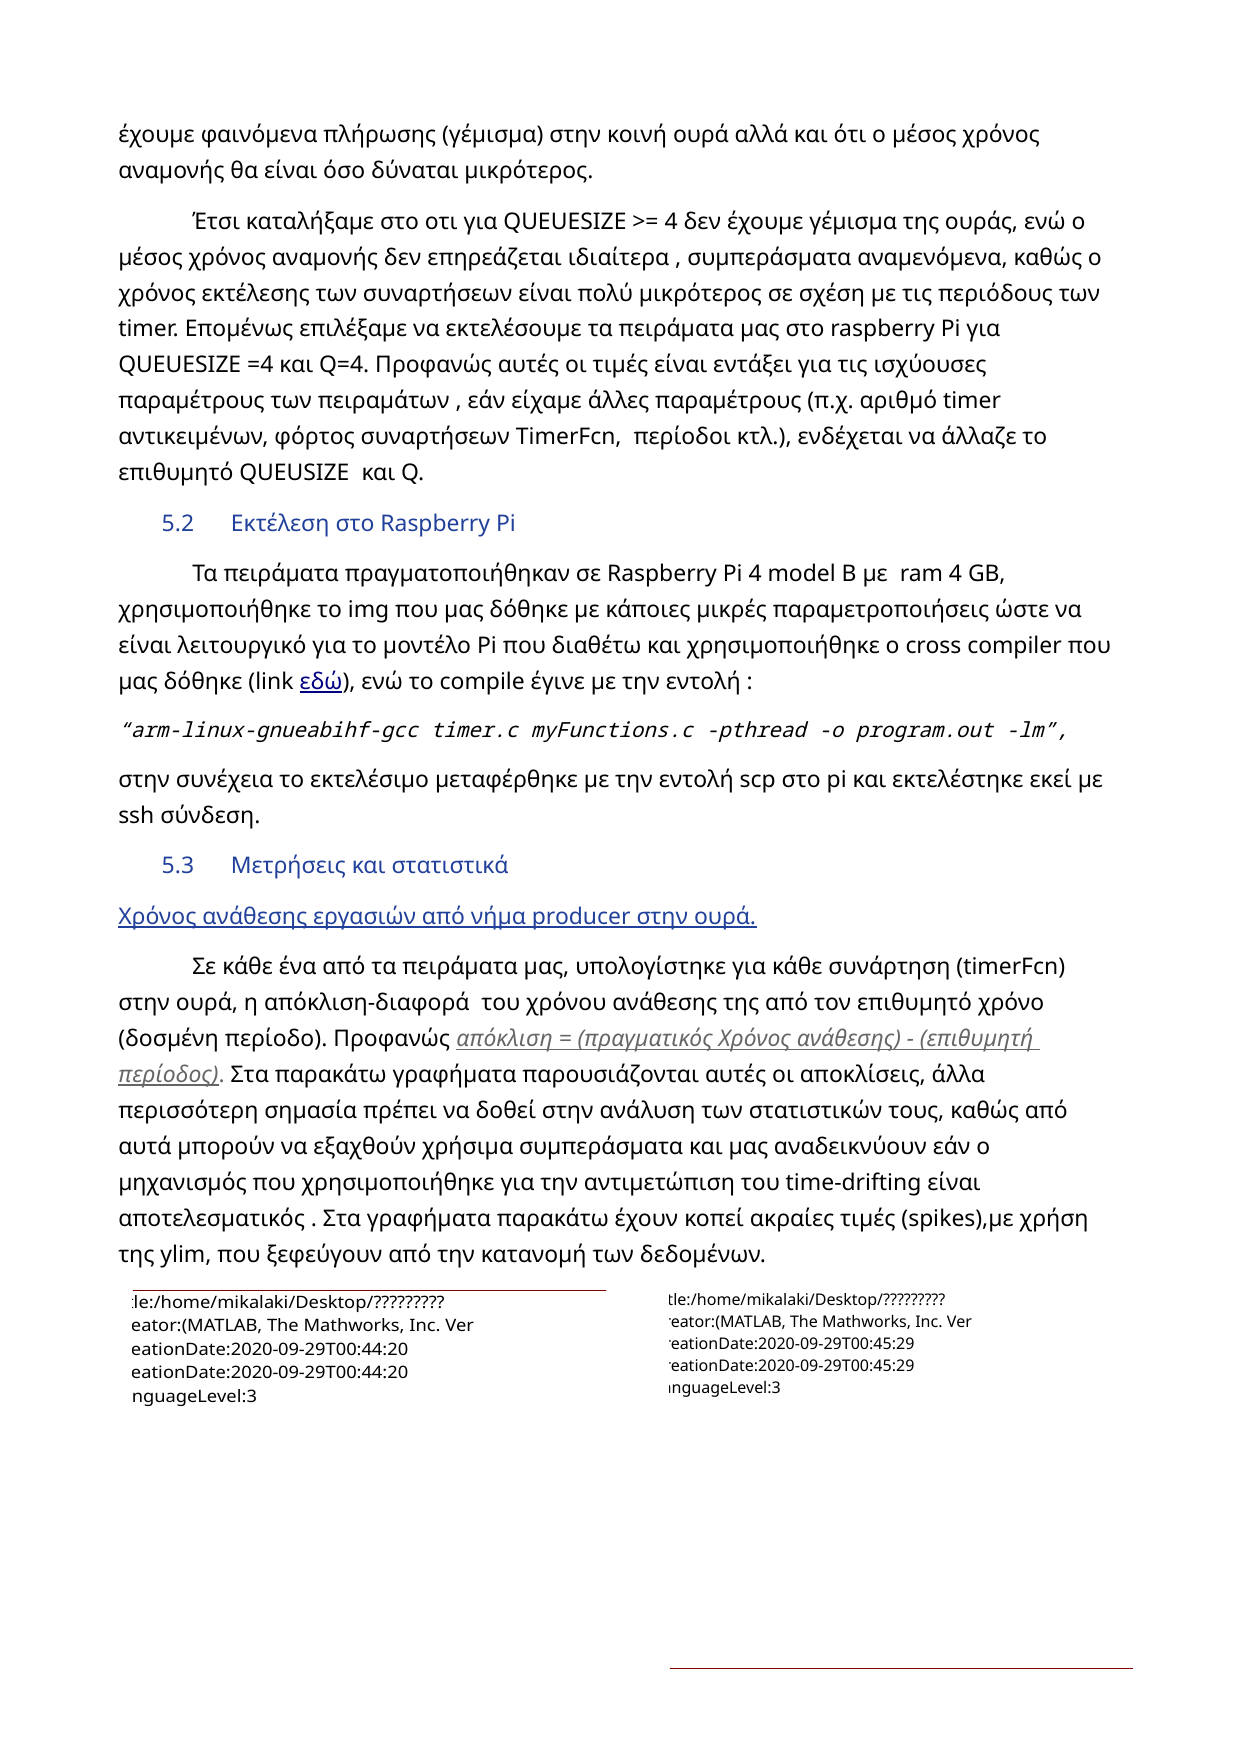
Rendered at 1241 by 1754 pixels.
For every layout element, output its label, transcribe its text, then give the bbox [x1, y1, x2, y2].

text στην συνέχεια το εκτελέσιμο μεταφέρθηκε με την εντολή scp στο pi και εκτελέστηκε εκεί με ssh σύνδεση. [118, 763, 1122, 830]
text “arm-linux-gnueabihf-gcc timer.c myFunctions.c -pthread -o program.out -lm”, [118, 716, 1122, 744]
list Εκτέλεση στο Raspberry Pi [156, 507, 1122, 538]
text Σε κάθε ένα από τα πειράματα μας, υπολογίστηκε για κάθε συνάρτηση (timerFcn) στην ουρά, η απόκλιση-διαφορά του χρόνου ανάθεσης της από τον επιθυμητό χρόνο (δοσμένη περίοδο). Προφανώς απόκλιση = (πραγματικός Χρόνος ανάθεσης) - (επιθυμητή περίοδος). Στα παρακάτω γραφήματα παρουσιάζονται αυτές οι αποκλίσεις, άλλα περισσότερη σημασία πρέπει να δοθεί στην ανάλυση των στατιστικών τους, καθώς από αυτά μπορούν να εξαχθούν χρήσιμα συμπεράσματα και μας αναδεικνύουν εάν ο μηχανισμός που χρησιμοποιήθηκε για την αντιμετώπιση του time-drifting είναι αποτελεσματικός . Στα γραφήματα παρακάτω έχουν κοπεί ακραίες τιμές (spikes),με χρήση της ylim, που ξεφεύγουν από την κατανομή των δεδομένων. [118, 950, 1122, 1269]
text Τα πειράματα πραγματοποιήθηκαν σε Raspberry Pi 4 model B με ram 4 GB, χρησιμοποιήθηκε το img που μας δόθηκε με κάποιες μικρές παραμετροποιήσεις ώστε να είναι λειτουργικό για το μοντέλο Pi που διαθέτω και χρησιμοποιήθηκε ο cross compiler που μας δόθηκε (link εδώ), ενώ το compile έγινε με την εντολή : [118, 557, 1122, 696]
text Χρόνος ανάθεσης εργασιών από νήμα producer στην ουρά. [118, 900, 1122, 931]
list Μετρήσεις και στατιστικά [156, 849, 1122, 880]
text έχουμε φαινόμενα πλήρωσης (γέμισμα) στην κοινή ουρά αλλά και ότι ο μέσος χρόνος αναμονής θα είναι όσο δύναται μικρότερος. [118, 118, 1122, 185]
text Έτσι καταλήξαμε στο οτι για QUEUESIZE >= 4 δεν έχουμε γέμισμα της ουράς, ενώ ο μέσος χρόνος αναμονής δεν επηρεάζεται ιδιαίτερα , συμπεράσματα αναμενόμενα, καθώς ο χρόνος εκτέλεσης των συναρτήσεων είναι πολύ μικρότερος σε σχέση με τις περιόδους των timer. Επομένως επιλέξαμε να εκτελέσουμε τα πειράματα μας στο raspberry Pi για QUEUESIZE =4 και Q=4. Προφανώς αυτές οι τιμές είναι εντάξει για τις ισχύουσες παραμέτρους των πειραμάτων , εάν είχαμε άλλες παραμέτρους (π.χ. αριθμό timer αντικειμένων, φόρτος συναρτήσεων TimerFcn, περίοδοι κτλ.), ενδέχεται να άλλαζε το επιθυμητό QUEUSIZE και Q. [118, 204, 1122, 487]
